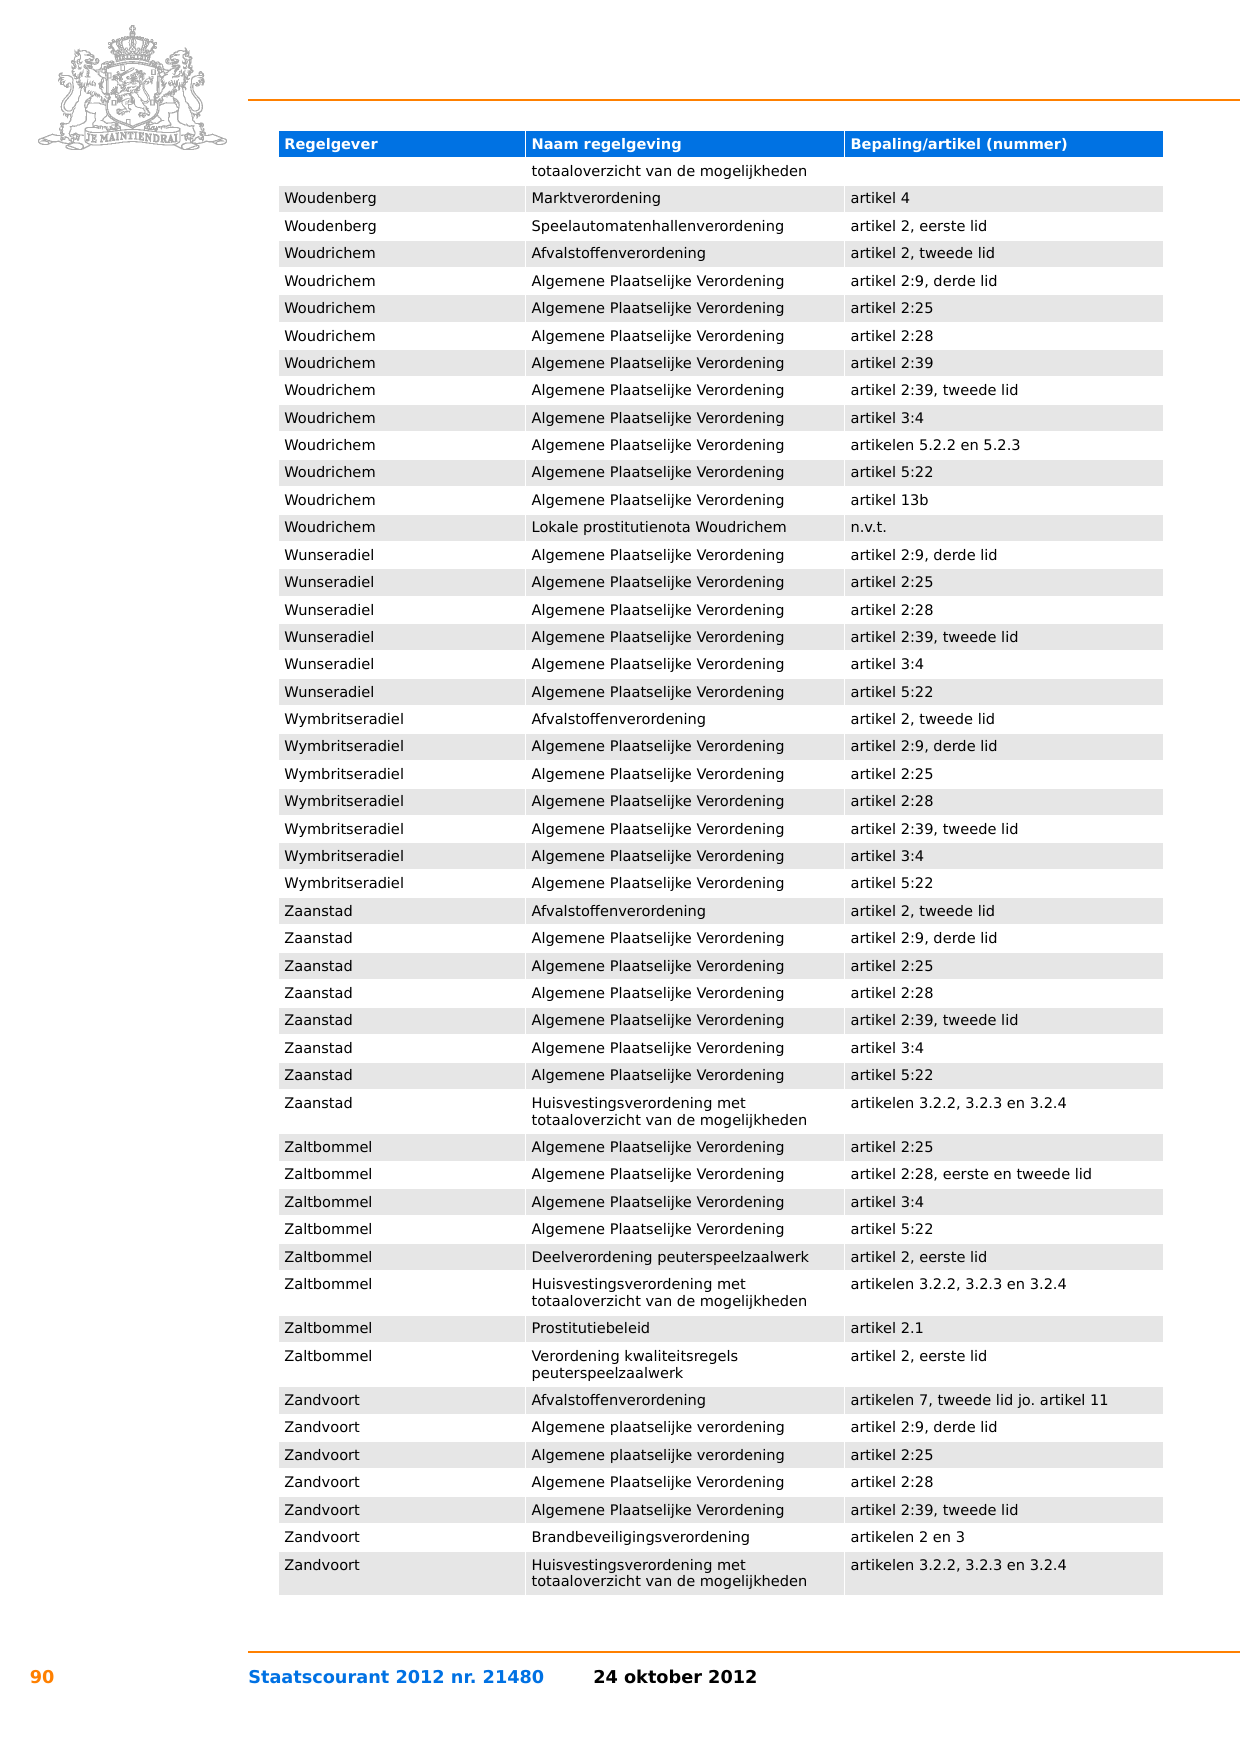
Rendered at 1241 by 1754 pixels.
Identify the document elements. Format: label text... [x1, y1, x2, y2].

table_cell Wymbritseradiel [279, 843, 525, 869]
table_cell Zaanstad [279, 1090, 525, 1133]
table_cell Woudenberg [279, 213, 525, 239]
table_cell Woudrichem [279, 268, 525, 294]
table_cell Zaanstad [279, 953, 525, 979]
table_cell artikel 4 [845, 186, 1163, 212]
table_cell artikel 3:4 [845, 651, 1163, 678]
table_cell Woudrichem [279, 405, 525, 431]
table_cell Algemene Plaatselijke Verordening [526, 980, 844, 1007]
table_cell Zaanstad [279, 980, 525, 1007]
table_cell n.v.t. [845, 515, 1163, 541]
table_cell artikel 2:9, derde lid [845, 925, 1163, 952]
table_cell artikel 2:25 [845, 1134, 1163, 1161]
table_cell Wunseradiel [279, 569, 525, 596]
table_cell artikel 3:4 [845, 1035, 1163, 1061]
table_cell Zaltbommel [279, 1316, 525, 1342]
table_cell Deelverordening peuterspeelzaalwerk [526, 1244, 844, 1270]
table_cell Marktverordening [526, 186, 844, 212]
table_cell Algemene Plaatselijke Verordening [526, 925, 844, 952]
table_cell Zaanstad [279, 1008, 525, 1034]
table_cell [845, 158, 1163, 185]
picture [38, 25, 227, 150]
table_cell artikel 5:22 [845, 679, 1163, 705]
table_cell Algemene Plaatselijke Verordening [526, 323, 844, 349]
table_cell artikel 2:39, tweede lid [845, 816, 1163, 842]
table_cell Zandvoort [279, 1415, 525, 1441]
table_cell artikel 2:9, derde lid [845, 1415, 1163, 1441]
table_cell Wunseradiel [279, 679, 525, 705]
table_cell Zaanstad [279, 1063, 525, 1089]
table_cell Woudrichem [279, 487, 525, 513]
table_cell artikel 2, eerste lid [845, 213, 1163, 239]
table_cell artikelen 3.2.2, 3.2.3 en 3.2.4 [845, 1271, 1163, 1314]
table_cell artikel 2:9, derde lid [845, 734, 1163, 760]
table_cell Algemene Plaatselijke Verordening [526, 816, 844, 842]
table_cell artikel 2:39, tweede lid [845, 1497, 1163, 1523]
table_cell Wymbritseradiel [279, 816, 525, 842]
table_cell Wunseradiel [279, 542, 525, 568]
table_cell artikel 2:28 [845, 1470, 1163, 1496]
table_cell artikel 3:4 [845, 405, 1163, 431]
table_cell Prostitutiebeleid [526, 1316, 844, 1342]
table_cell Algemene Plaatselijke Verordening [526, 624, 844, 650]
table_cell Algemene Plaatselijke Verordening [526, 295, 844, 322]
table_cell Algemene Plaatselijke Verordening [526, 460, 844, 486]
table_cell Algemene Plaatselijke Verordening [526, 1470, 844, 1496]
table_cell artikelen 7, tweede lid jo. artikel 11 [845, 1387, 1163, 1414]
table_cell artikel 2.1 [845, 1316, 1163, 1342]
table_cell Algemene Plaatselijke Verordening [526, 542, 844, 568]
table_cell artikel 2:25 [845, 953, 1163, 979]
table_cell Wymbritseradiel [279, 706, 525, 733]
table_cell Wunseradiel [279, 624, 525, 650]
table_header Bepaling/artikel (nummer) [845, 131, 1163, 157]
table_cell Zandvoort [279, 1442, 525, 1468]
table_cell Woudenberg [279, 186, 525, 212]
table_cell Algemene Plaatselijke Verordening [526, 378, 844, 404]
table_cell artikel 3:4 [845, 843, 1163, 869]
table_cell Algemene Plaatselijke Verordening [526, 734, 844, 760]
table_cell artikel 2:25 [845, 569, 1163, 596]
table_cell Zaltbommel [279, 1189, 525, 1215]
table_cell Woudrichem [279, 515, 525, 541]
table_cell Algemene Plaatselijke Verordening [526, 871, 844, 897]
table_cell totaaloverzicht van de mogelijkheden [526, 158, 844, 185]
table_cell Woudrichem [279, 378, 525, 404]
table_cell artikel 2:9, derde lid [845, 542, 1163, 568]
table_cell artikel 3:4 [845, 1189, 1163, 1215]
table_cell artikel 2:9, derde lid [845, 268, 1163, 294]
table_cell artikel 5:22 [845, 871, 1163, 897]
table_header Regelgever [279, 131, 525, 157]
table_cell artikel 2:25 [845, 1442, 1163, 1468]
table_cell Zaanstad [279, 898, 525, 924]
table_cell Huisvestingsverordening met totaaloverzicht van de mogelijkheden [526, 1090, 844, 1133]
table_cell Zaltbommel [279, 1271, 525, 1314]
table_cell Woudrichem [279, 432, 525, 459]
table_cell Algemene Plaatselijke Verordening [526, 761, 844, 787]
table_cell Algemene Plaatselijke Verordening [526, 843, 844, 869]
table_cell Algemene plaatselijke verordening [526, 1415, 844, 1441]
table_cell Wymbritseradiel [279, 761, 525, 787]
table_cell Woudrichem [279, 241, 525, 267]
table_cell Huisvestingsverordening met totaaloverzicht van de mogelijkheden [526, 1271, 844, 1314]
table_cell artikel 2:28 [845, 789, 1163, 815]
table_cell Zandvoort [279, 1497, 525, 1523]
table_cell Algemene Plaatselijke Verordening [526, 1134, 844, 1161]
table_cell Algemene Plaatselijke Verordening [526, 1008, 844, 1034]
table_cell Lokale prostitutienota Woudrichem [526, 515, 844, 541]
table_cell Algemene Plaatselijke Verordening [526, 789, 844, 815]
table_cell artikel 13b [845, 487, 1163, 513]
table_cell artikel 2:25 [845, 295, 1163, 322]
table_cell Algemene Plaatselijke Verordening [526, 268, 844, 294]
table_cell Woudrichem [279, 295, 525, 322]
table_cell Wunseradiel [279, 651, 525, 678]
table_cell Woudrichem [279, 350, 525, 376]
table_cell artikelen 3.2.2, 3.2.3 en 3.2.4 [845, 1090, 1163, 1133]
table_cell Zaltbommel [279, 1343, 525, 1386]
table_cell artikel 5:22 [845, 1216, 1163, 1243]
table_cell Algemene Plaatselijke Verordening [526, 1035, 844, 1061]
table_cell Wymbritseradiel [279, 789, 525, 815]
table_cell Woudrichem [279, 323, 525, 349]
table_cell Algemene Plaatselijke Verordening [526, 1216, 844, 1243]
table_cell Zaltbommel [279, 1134, 525, 1161]
table_cell artikelen 5.2.2 en 5.2.3 [845, 432, 1163, 459]
table_cell Algemene Plaatselijke Verordening [526, 1497, 844, 1523]
table_cell Zandvoort [279, 1552, 525, 1595]
table_cell Algemene plaatselijke verordening [526, 1442, 844, 1468]
table_cell Afvalstoffenverordening [526, 241, 844, 267]
table_cell Woudrichem [279, 460, 525, 486]
table_cell artikel 2, tweede lid [845, 706, 1163, 733]
table_cell artikel 2:25 [845, 761, 1163, 787]
table_cell Algemene Plaatselijke Verordening [526, 651, 844, 678]
table_cell Algemene Plaatselijke Verordening [526, 1189, 844, 1215]
table_cell artikel 2:39, tweede lid [845, 378, 1163, 404]
table_cell artikelen 3.2.2, 3.2.3 en 3.2.4 [845, 1552, 1163, 1595]
table_cell Algemene Plaatselijke Verordening [526, 405, 844, 431]
table_cell artikel 2:28 [845, 597, 1163, 623]
table_cell Algemene Plaatselijke Verordening [526, 1162, 844, 1188]
table_cell artikel 2, tweede lid [845, 898, 1163, 924]
table_cell Brandbeveiligingsverordening [526, 1524, 844, 1551]
table_cell Huisvestingsverordening met totaaloverzicht van de mogelijkheden [526, 1552, 844, 1595]
table_cell Afvalstoffenverordening [526, 898, 844, 924]
table_cell Zaltbommel [279, 1216, 525, 1243]
table_cell Zandvoort [279, 1524, 525, 1551]
table_cell Afvalstoffenverordening [526, 706, 844, 733]
table_cell Algemene Plaatselijke Verordening [526, 1063, 844, 1089]
table_cell artikel 2:39, tweede lid [845, 624, 1163, 650]
table_cell Speelautomatenhallenverordening [526, 213, 844, 239]
table_cell artikel 2:28 [845, 980, 1163, 1007]
table_cell Zaanstad [279, 1035, 525, 1061]
table_cell Algemene Plaatselijke Verordening [526, 569, 844, 596]
table_cell artikelen 2 en 3 [845, 1524, 1163, 1551]
table_cell Algemene Plaatselijke Verordening [526, 679, 844, 705]
table_cell artikel 2, eerste lid [845, 1343, 1163, 1386]
table_cell artikel 5:22 [845, 1063, 1163, 1089]
table_cell artikel 2, tweede lid [845, 241, 1163, 267]
table_cell Wunseradiel [279, 597, 525, 623]
table_cell artikel 2:39, tweede lid [845, 1008, 1163, 1034]
table_cell Algemene Plaatselijke Verordening [526, 953, 844, 979]
table_cell Wymbritseradiel [279, 734, 525, 760]
table_cell Zaanstad [279, 925, 525, 952]
table_cell Zaltbommel [279, 1244, 525, 1270]
table_cell Zaltbommel [279, 1162, 525, 1188]
table_cell artikel 2:39 [845, 350, 1163, 376]
table_cell Algemene Plaatselijke Verordening [526, 487, 844, 513]
table_cell artikel 5:22 [845, 460, 1163, 486]
table_cell Zandvoort [279, 1387, 525, 1414]
table_cell Afvalstoffenverordening [526, 1387, 844, 1414]
table_cell Verordening kwaliteitsregels peuterspeelzaalwerk [526, 1343, 844, 1386]
table_cell Algemene Plaatselijke Verordening [526, 432, 844, 459]
table_cell artikel 2, eerste lid [845, 1244, 1163, 1270]
table_cell Wymbritseradiel [279, 871, 525, 897]
table_cell artikel 2:28, eerste en tweede lid [845, 1162, 1163, 1188]
table_cell Algemene Plaatselijke Verordening [526, 350, 844, 376]
table_cell artikel 2:28 [845, 323, 1163, 349]
table_cell Zandvoort [279, 1470, 525, 1496]
table_cell [279, 158, 525, 185]
table_header Naam regelgeving [526, 131, 844, 157]
table_cell Algemene Plaatselijke Verordening [526, 597, 844, 623]
